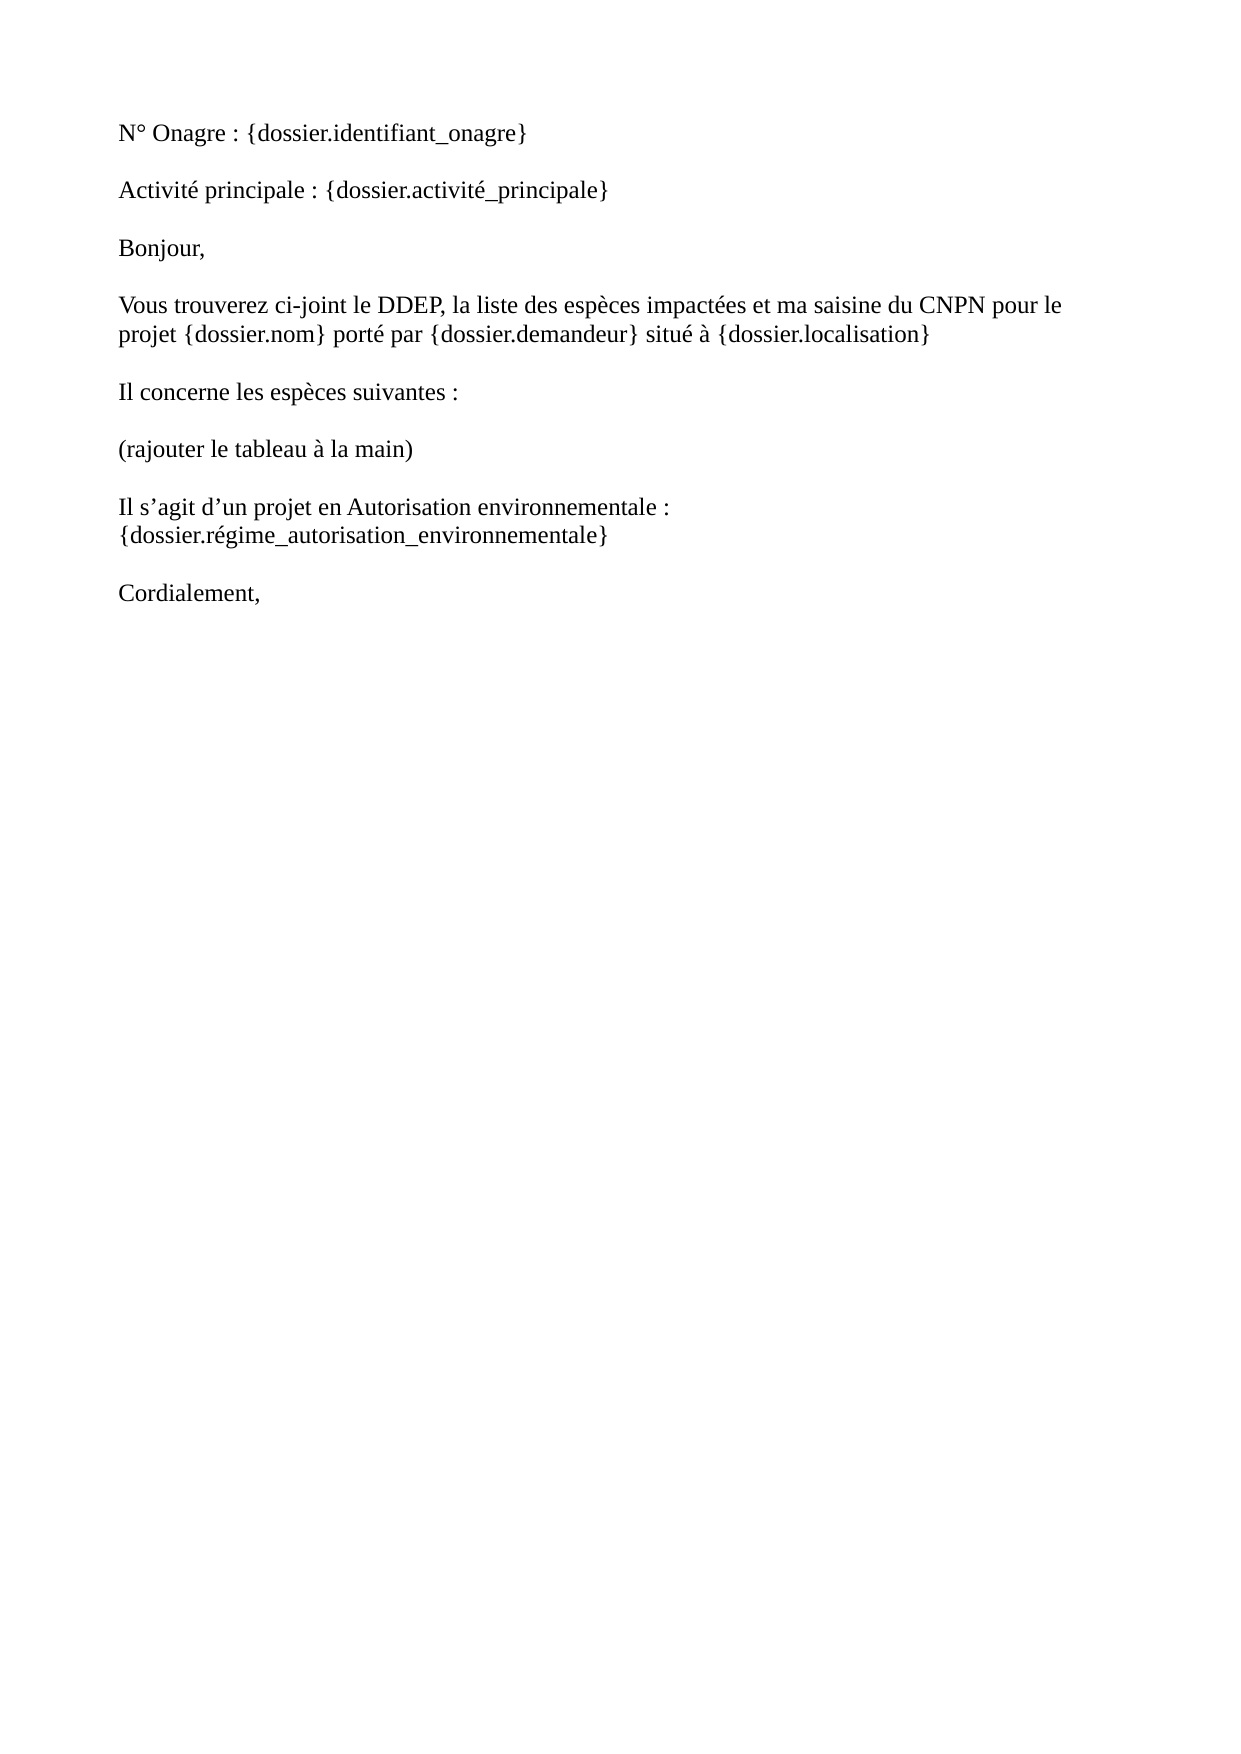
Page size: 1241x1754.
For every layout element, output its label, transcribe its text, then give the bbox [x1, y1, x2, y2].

text Il concerne les espèces suivantes : [118, 377, 1122, 406]
text N° Onagre : {dossier.identifiant_onagre} [118, 118, 1122, 147]
text Cordialement, [118, 578, 1122, 607]
text Vous trouverez ci-joint le DDEP, la liste des espèces impactées et ma saisine du CNPN pour le projet {dossier.nom} porté par {dossier.demandeur} situé à {dossier.localisation} [118, 291, 1122, 348]
text (rajouter le tableau à la main) [118, 434, 1122, 463]
text Bonjour, [118, 233, 1122, 262]
text Il s’agit d’un projet en Autorisation environnementale : {dossier.régime_autorisation_environnementale} [118, 492, 1122, 549]
text Activité principale : {dossier.activité_principale} [118, 176, 1122, 204]
